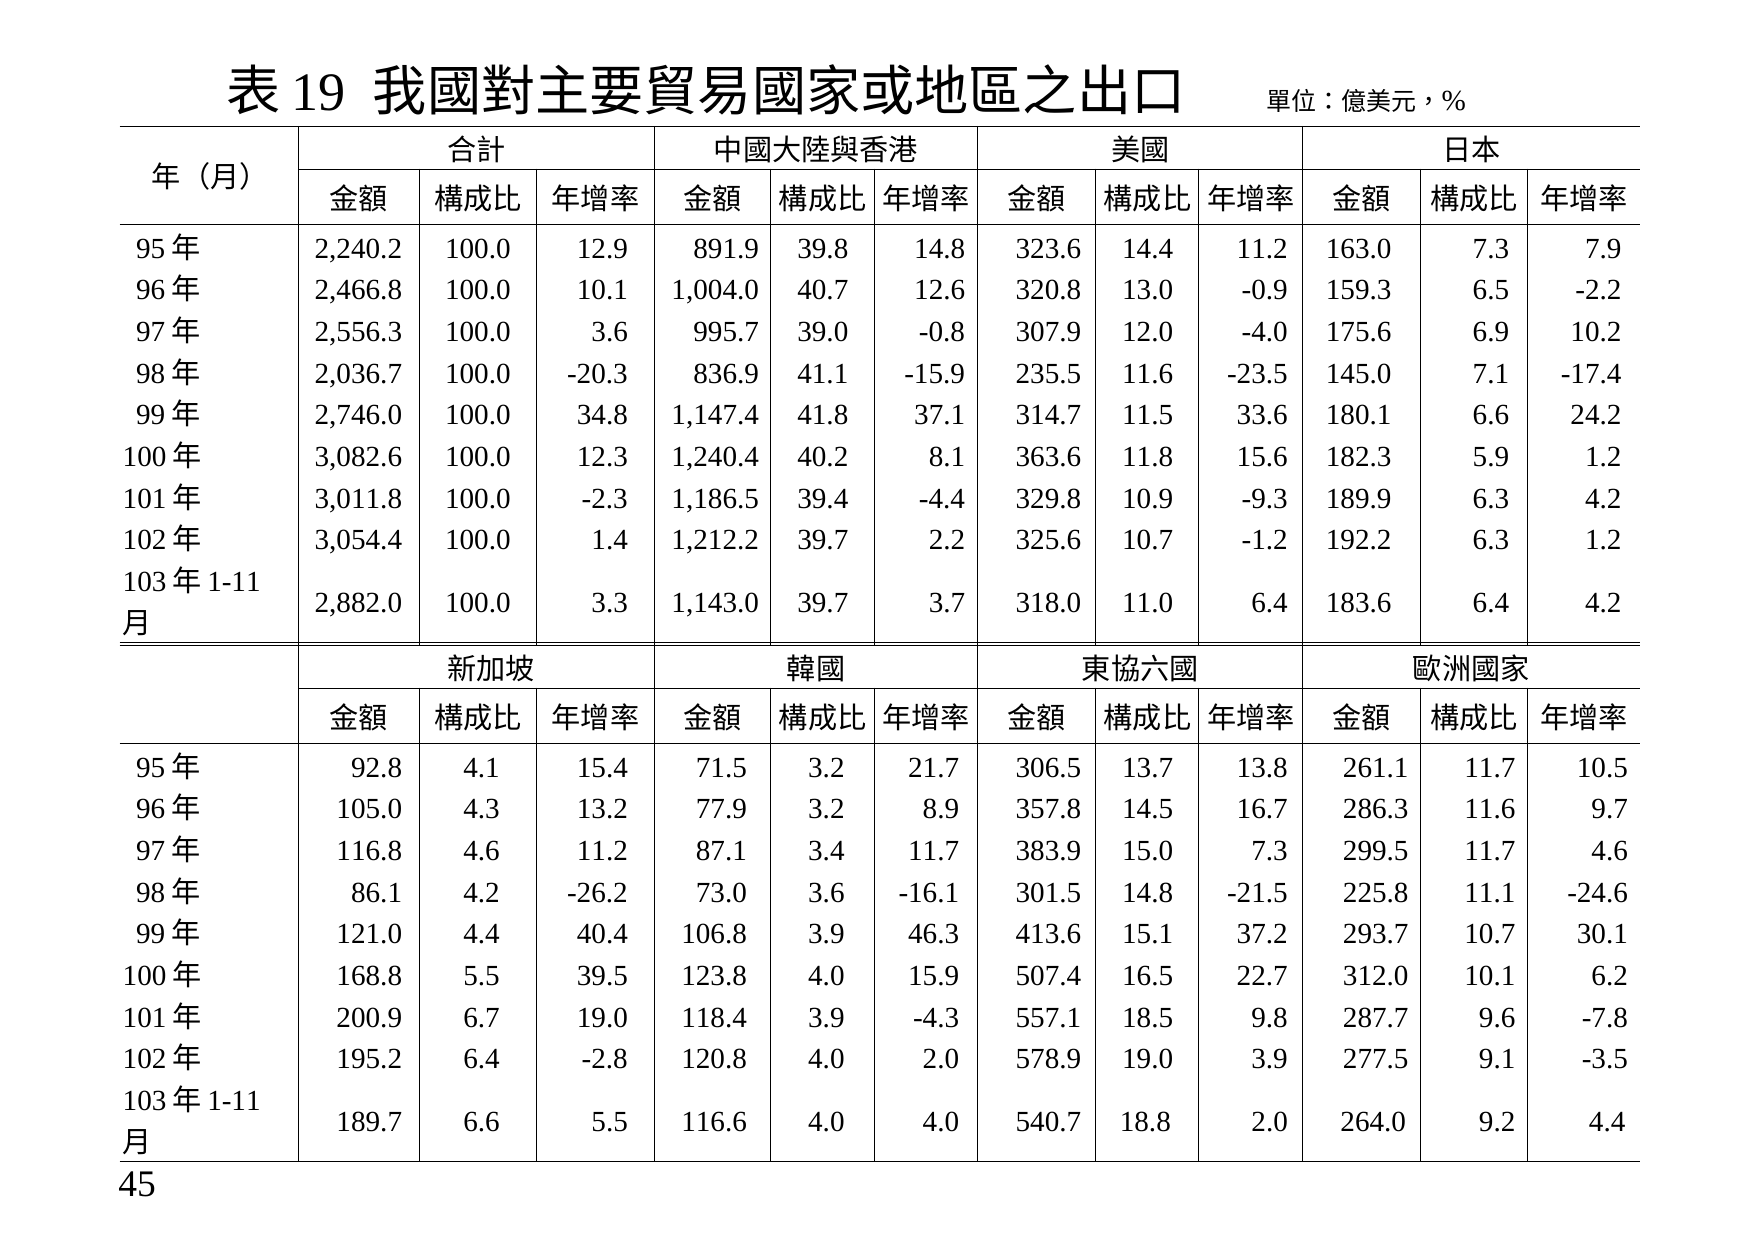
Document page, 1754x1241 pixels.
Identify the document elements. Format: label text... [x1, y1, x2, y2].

table_cell 15.1 [1096, 911, 1198, 952]
table_cell 1,143.0 [655, 558, 770, 641]
table_cell 10.5 [1528, 744, 1640, 786]
table_cell 4.2 [420, 869, 536, 911]
table_cell -3.5 [1528, 1036, 1640, 1077]
table_cell 71.5 [655, 744, 770, 786]
table_cell 307.9 [978, 308, 1095, 350]
table_cell 314.7 [978, 391, 1095, 433]
table_cell 構成比 [1421, 689, 1527, 743]
table_cell 6.6 [420, 1077, 536, 1161]
table_header 美國 [978, 127, 1302, 168]
table_cell -1.2 [1199, 516, 1302, 558]
table_cell 235.5 [978, 350, 1095, 391]
table_cell 383.9 [978, 827, 1095, 869]
table_cell 145.0 [1303, 350, 1420, 391]
table_cell 39.4 [771, 475, 874, 516]
table_cell 金額 [299, 689, 419, 743]
table_cell 金額 [1303, 170, 1420, 224]
table_cell 金額 [299, 170, 419, 224]
table_cell -4.4 [875, 475, 977, 516]
table_cell -0.8 [875, 308, 977, 350]
table_cell 3,011.8 [299, 475, 419, 516]
table_cell 40.2 [771, 433, 874, 475]
table_cell 180.1 [1303, 391, 1420, 433]
table_cell 2,240.2 [299, 225, 419, 266]
table_cell 1.4 [537, 516, 654, 558]
table_cell -4.3 [875, 994, 977, 1036]
table_cell 16.7 [1199, 786, 1302, 827]
table_cell 東協六國 [978, 646, 1302, 688]
table_cell 9.6 [1421, 994, 1527, 1036]
table_cell 構成比 [420, 170, 536, 224]
table_cell 13.7 [1096, 744, 1198, 786]
table_cell 3.9 [1199, 1036, 1302, 1077]
table_cell 12.9 [537, 225, 654, 266]
table_cell 264.0 [1303, 1077, 1420, 1161]
table_cell 6.6 [1421, 391, 1527, 433]
table_cell 100.0 [420, 391, 536, 433]
table_cell 98年 [120, 350, 298, 391]
table_cell 10.1 [537, 266, 654, 308]
table_cell 15.0 [1096, 827, 1198, 869]
table_cell 11.7 [1421, 744, 1527, 786]
table_cell -20.3 [537, 350, 654, 391]
table_cell 11.2 [1199, 225, 1302, 266]
table_cell -7.8 [1528, 994, 1640, 1036]
table_cell 183.6 [1303, 558, 1420, 641]
table_cell 192.2 [1303, 516, 1420, 558]
table_cell 836.9 [655, 350, 770, 391]
table_cell 22.7 [1199, 952, 1302, 994]
table_cell 4.0 [771, 1036, 874, 1077]
table_cell 新加坡 [299, 646, 654, 688]
table_cell 286.3 [1303, 786, 1420, 827]
table_cell 329.8 [978, 475, 1095, 516]
table_cell 86.1 [299, 869, 419, 911]
table_cell 10.9 [1096, 475, 1198, 516]
table_cell [120, 688, 298, 743]
table_cell 7.9 [1528, 225, 1640, 266]
table_cell 995.7 [655, 308, 770, 350]
table_header 年（月） [120, 127, 298, 224]
table_cell 175.6 [1303, 308, 1420, 350]
table_cell 557.1 [978, 994, 1095, 1036]
table_cell 11.1 [1421, 869, 1527, 911]
table_cell 103年1-11月 [120, 558, 298, 641]
table_cell 3,082.6 [299, 433, 419, 475]
table_cell 168.8 [299, 952, 419, 994]
table_cell 507.4 [978, 952, 1095, 994]
table_cell 163.0 [1303, 225, 1420, 266]
table_cell 16.5 [1096, 952, 1198, 994]
table_cell 39.0 [771, 308, 874, 350]
table_cell 225.8 [1303, 869, 1420, 911]
table_cell [120, 646, 298, 688]
table_cell 320.8 [978, 266, 1095, 308]
table_cell 1,147.4 [655, 391, 770, 433]
table_cell 金額 [655, 689, 770, 743]
table_cell 323.6 [978, 225, 1095, 266]
table_cell 200.9 [299, 994, 419, 1036]
table_cell 95年 [120, 225, 298, 266]
table_cell 2,556.3 [299, 308, 419, 350]
table_cell 95年 [120, 744, 298, 786]
table_cell 578.9 [978, 1036, 1095, 1077]
table_cell -16.1 [875, 869, 977, 911]
table_cell -15.9 [875, 350, 977, 391]
table_cell 11.8 [1096, 433, 1198, 475]
table_cell 100.0 [420, 516, 536, 558]
table_cell 39.8 [771, 225, 874, 266]
table_header 中國大陸與香港 [655, 127, 977, 168]
table_cell 363.6 [978, 433, 1095, 475]
table_cell 年增率 [1528, 170, 1640, 224]
table_cell 9.2 [1421, 1077, 1527, 1161]
table_cell 6.9 [1421, 308, 1527, 350]
table_cell 11.2 [537, 827, 654, 869]
table_cell 1.2 [1528, 433, 1640, 475]
table_cell 1,186.5 [655, 475, 770, 516]
table_cell 11.6 [1096, 350, 1198, 391]
table_cell 102年 [120, 1036, 298, 1077]
table_cell 325.6 [978, 516, 1095, 558]
table_cell 21.7 [875, 744, 977, 786]
table_cell 891.9 [655, 225, 770, 266]
table_cell 9.1 [1421, 1036, 1527, 1077]
table_cell -0.9 [1199, 266, 1302, 308]
table_cell 19.0 [1096, 1036, 1198, 1077]
table_cell 24.2 [1528, 391, 1640, 433]
table_cell 19.0 [537, 994, 654, 1036]
table_cell 37.1 [875, 391, 977, 433]
table_cell 構成比 [1421, 170, 1527, 224]
table_cell 2,466.8 [299, 266, 419, 308]
table_cell 7.3 [1199, 827, 1302, 869]
table_cell 年增率 [537, 689, 654, 743]
table_cell -24.6 [1528, 869, 1640, 911]
table_cell 8.9 [875, 786, 977, 827]
table_cell 2,036.7 [299, 350, 419, 391]
table_cell 277.5 [1303, 1036, 1420, 1077]
table_cell 100.0 [420, 266, 536, 308]
table_cell 11.5 [1096, 391, 1198, 433]
table_cell 構成比 [771, 170, 874, 224]
table_cell 5.9 [1421, 433, 1527, 475]
table_cell 195.2 [299, 1036, 419, 1077]
table_cell 6.3 [1421, 516, 1527, 558]
table_cell 97年 [120, 308, 298, 350]
table_cell 7.1 [1421, 350, 1527, 391]
table_cell 年增率 [875, 689, 977, 743]
table_cell 4.3 [420, 786, 536, 827]
table_cell 13.0 [1096, 266, 1198, 308]
table_cell 10.2 [1528, 308, 1640, 350]
table_cell 18.8 [1096, 1077, 1198, 1161]
table_cell 13.2 [537, 786, 654, 827]
table_header 日本 [1303, 127, 1640, 168]
table_cell 118.4 [655, 994, 770, 1036]
table_cell 6.2 [1528, 952, 1640, 994]
table_cell 100年 [120, 952, 298, 994]
table_cell 年增率 [1199, 689, 1302, 743]
table_cell 11.7 [875, 827, 977, 869]
table_cell -2.3 [537, 475, 654, 516]
table_cell 8.1 [875, 433, 977, 475]
table_cell 306.5 [978, 744, 1095, 786]
table_cell 39.7 [771, 558, 874, 641]
table_cell 100.0 [420, 433, 536, 475]
table_cell 6.3 [1421, 475, 1527, 516]
table_cell 15.4 [537, 744, 654, 786]
table_cell 金額 [655, 170, 770, 224]
table_cell 構成比 [1096, 170, 1198, 224]
table_cell 11.0 [1096, 558, 1198, 641]
table_cell 年增率 [1199, 170, 1302, 224]
table_cell 39.7 [771, 516, 874, 558]
table_cell 3.7 [875, 558, 977, 641]
table_cell 構成比 [771, 689, 874, 743]
table_cell -17.4 [1528, 350, 1640, 391]
table_cell 2.0 [1199, 1077, 1302, 1161]
table_cell 261.1 [1303, 744, 1420, 786]
table_cell 293.7 [1303, 911, 1420, 952]
table_cell 構成比 [420, 689, 536, 743]
table_cell 40.7 [771, 266, 874, 308]
table_cell 4.2 [1528, 558, 1640, 641]
table_cell 92.8 [299, 744, 419, 786]
table_cell 1,212.2 [655, 516, 770, 558]
table_cell 10.7 [1096, 516, 1198, 558]
table_cell 98年 [120, 869, 298, 911]
table_cell -2.2 [1528, 266, 1640, 308]
table_cell 10.1 [1421, 952, 1527, 994]
table_cell 金額 [978, 170, 1095, 224]
table_cell 87.1 [655, 827, 770, 869]
table_cell 6.7 [420, 994, 536, 1036]
table_cell 年增率 [537, 170, 654, 224]
table_cell 1,004.0 [655, 266, 770, 308]
table_cell 287.7 [1303, 994, 1420, 1036]
table_cell 年增率 [1528, 689, 1640, 743]
table_cell 6.5 [1421, 266, 1527, 308]
table_cell 120.8 [655, 1036, 770, 1077]
table_cell 12.6 [875, 266, 977, 308]
table_cell 100.0 [420, 558, 536, 641]
table_cell 1.2 [1528, 516, 1640, 558]
table_cell 121.0 [299, 911, 419, 952]
table_cell 103年1-11月 [120, 1077, 298, 1161]
table_cell -23.5 [1199, 350, 1302, 391]
table_cell 4.6 [420, 827, 536, 869]
table_cell 1,240.4 [655, 433, 770, 475]
table_cell 3.6 [771, 869, 874, 911]
table_cell 14.8 [875, 225, 977, 266]
table_cell 6.4 [1199, 558, 1302, 641]
table_cell 9.8 [1199, 994, 1302, 1036]
table_cell 540.7 [978, 1077, 1095, 1161]
table_cell 6.4 [420, 1036, 536, 1077]
table_cell 4.1 [420, 744, 536, 786]
table_cell 100.0 [420, 475, 536, 516]
table_cell 歐洲國家 [1303, 646, 1640, 688]
table_cell 73.0 [655, 869, 770, 911]
table_cell 3,054.4 [299, 516, 419, 558]
table_cell 37.2 [1199, 911, 1302, 952]
table_cell -26.2 [537, 869, 654, 911]
table_cell 33.6 [1199, 391, 1302, 433]
table_cell 357.8 [978, 786, 1095, 827]
table_cell 金額 [1303, 689, 1420, 743]
table_cell 14.5 [1096, 786, 1198, 827]
table_cell 13.8 [1199, 744, 1302, 786]
table_cell 4.2 [1528, 475, 1640, 516]
table_cell 11.6 [1421, 786, 1527, 827]
table_cell 100年 [120, 433, 298, 475]
table_cell 2.0 [875, 1036, 977, 1077]
table_cell 41.8 [771, 391, 874, 433]
table_cell -9.3 [1199, 475, 1302, 516]
table_cell 30.1 [1528, 911, 1640, 952]
table_cell 116.8 [299, 827, 419, 869]
table_cell 金額 [978, 689, 1095, 743]
table_cell 4.6 [1528, 827, 1640, 869]
table_cell 4.4 [420, 911, 536, 952]
table_cell 14.8 [1096, 869, 1198, 911]
table_cell 102年 [120, 516, 298, 558]
table_cell 15.9 [875, 952, 977, 994]
table_cell 299.5 [1303, 827, 1420, 869]
table_cell 9.7 [1528, 786, 1640, 827]
table_cell -21.5 [1199, 869, 1302, 911]
table_cell 40.4 [537, 911, 654, 952]
table_cell 5.5 [537, 1077, 654, 1161]
table_cell 96年 [120, 786, 298, 827]
table_cell 39.5 [537, 952, 654, 994]
table_cell 100.0 [420, 308, 536, 350]
table_cell 14.4 [1096, 225, 1198, 266]
table_cell 11.7 [1421, 827, 1527, 869]
table_cell 3.2 [771, 744, 874, 786]
table_cell 182.3 [1303, 433, 1420, 475]
table_cell 123.8 [655, 952, 770, 994]
table_cell 97年 [120, 827, 298, 869]
table_cell 105.0 [299, 786, 419, 827]
table_cell 312.0 [1303, 952, 1420, 994]
table_cell 413.6 [978, 911, 1095, 952]
table_cell 4.0 [771, 1077, 874, 1161]
table_cell 101年 [120, 475, 298, 516]
table_cell 3.4 [771, 827, 874, 869]
table_cell 106.8 [655, 911, 770, 952]
table_cell 5.5 [420, 952, 536, 994]
table_cell 159.3 [1303, 266, 1420, 308]
table_cell 189.7 [299, 1077, 419, 1161]
table_cell -4.0 [1199, 308, 1302, 350]
table_header 合計 [299, 127, 654, 168]
table_cell 15.6 [1199, 433, 1302, 475]
table_cell 99年 [120, 911, 298, 952]
table_cell 3.3 [537, 558, 654, 641]
table_cell 2,746.0 [299, 391, 419, 433]
table_cell 7.3 [1421, 225, 1527, 266]
table_cell 41.1 [771, 350, 874, 391]
table_cell 301.5 [978, 869, 1095, 911]
table_cell 韓國 [655, 646, 977, 688]
table_cell 4.0 [771, 952, 874, 994]
table_cell 18.5 [1096, 994, 1198, 1036]
table_cell 3.9 [771, 911, 874, 952]
table_cell 6.4 [1421, 558, 1527, 641]
table_cell 101年 [120, 994, 298, 1036]
table_cell 34.8 [537, 391, 654, 433]
table_cell 2.2 [875, 516, 977, 558]
table_cell 99年 [120, 391, 298, 433]
table_cell 2,882.0 [299, 558, 419, 641]
table_cell 3.9 [771, 994, 874, 1036]
table_cell -2.8 [537, 1036, 654, 1077]
table_cell 年增率 [875, 170, 977, 224]
table_cell 4.0 [875, 1077, 977, 1161]
table_cell 4.4 [1528, 1077, 1640, 1161]
table_cell 189.9 [1303, 475, 1420, 516]
table_cell 12.3 [537, 433, 654, 475]
table_cell 318.0 [978, 558, 1095, 641]
table_cell 100.0 [420, 350, 536, 391]
text 表19 我國對主要貿易國家或地區之出口 單位：億美元，% [118, 47, 1636, 126]
table_cell 116.6 [655, 1077, 770, 1161]
table_cell 3.2 [771, 786, 874, 827]
table_cell 12.0 [1096, 308, 1198, 350]
table_cell 10.7 [1421, 911, 1527, 952]
table_cell 77.9 [655, 786, 770, 827]
table_cell 46.3 [875, 911, 977, 952]
table_cell 100.0 [420, 225, 536, 266]
table_cell 96年 [120, 266, 298, 308]
table_cell 3.6 [537, 308, 654, 350]
table_cell 構成比 [1096, 689, 1198, 743]
